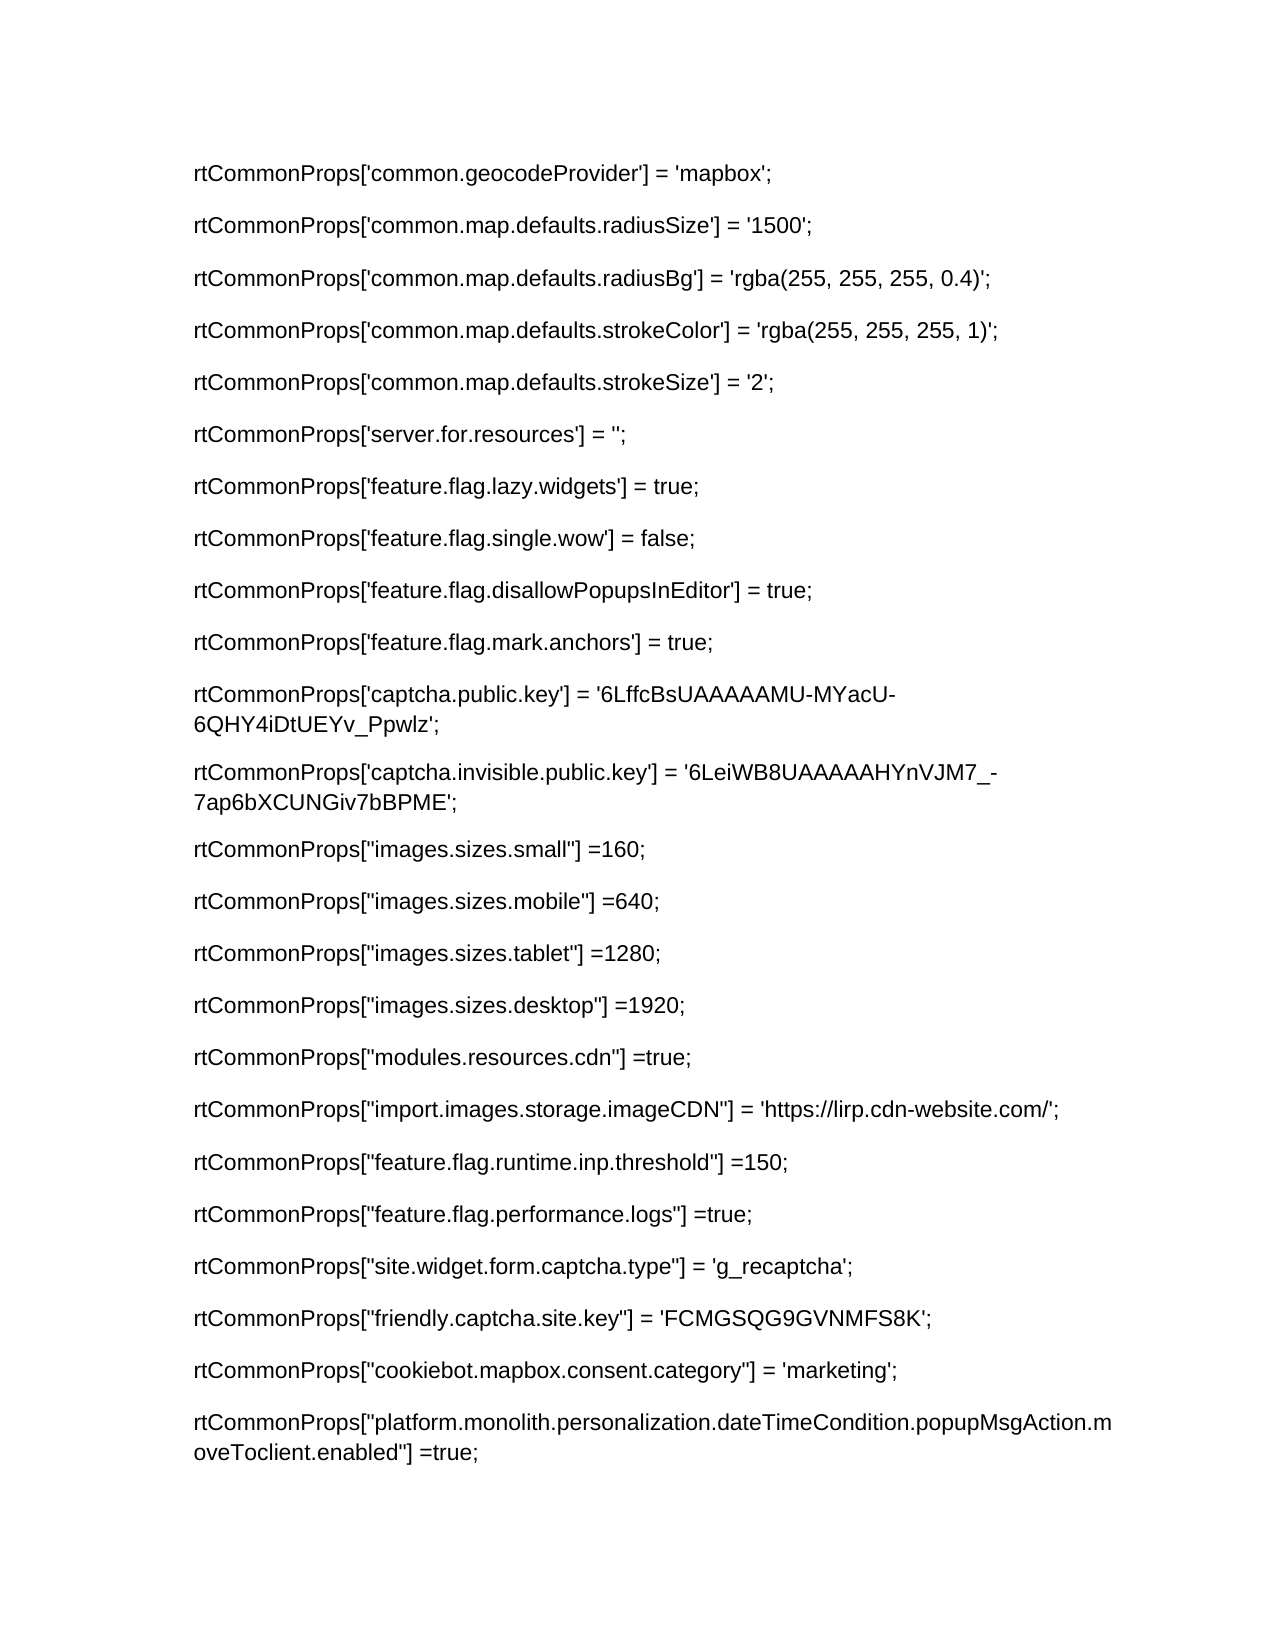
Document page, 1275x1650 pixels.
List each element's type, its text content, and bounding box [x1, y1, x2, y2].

table_cell [150, 567, 183, 619]
table_cell rtCommonProps["import.images.storage.imageCDN"] = 'https://lirp.cdn-website.com/'; [183, 1086, 1125, 1138]
table_cell [150, 878, 183, 930]
table_cell [150, 1086, 183, 1138]
table_cell [150, 1242, 183, 1294]
table_cell [150, 1190, 183, 1242]
table_cell [150, 1034, 183, 1086]
table_cell [150, 671, 183, 748]
table_cell [150, 358, 183, 410]
table_cell rtCommonProps["feature.flag.performance.logs"] =true; [183, 1190, 1125, 1242]
table_cell [150, 1294, 183, 1346]
table_cell [150, 463, 183, 514]
table_cell rtCommonProps['server.for.resources'] = ''; [183, 410, 1125, 462]
table_cell rtCommonProps["cookiebot.mapbox.consent.category"] = 'marketing'; [183, 1346, 1125, 1398]
table_cell [150, 930, 183, 982]
table_cell [150, 254, 183, 306]
table_cell rtCommonProps["images.sizes.tablet"] =1280; [183, 930, 1125, 982]
table_cell rtCommonProps["friendly.captcha.site.key"] = 'FCMGSQG9GVNMFS8K'; [183, 1294, 1125, 1346]
table_cell [150, 410, 183, 462]
table_cell rtCommonProps['common.map.defaults.radiusSize'] = '1500'; [183, 202, 1125, 254]
table_cell rtCommonProps['feature.flag.lazy.widgets'] = true; [183, 463, 1125, 514]
table_cell [150, 1346, 183, 1398]
table_cell rtCommonProps["feature.flag.runtime.inp.threshold"] =150; [183, 1138, 1125, 1190]
table_cell [150, 306, 183, 358]
table_cell rtCommonProps['feature.flag.disallowPopupsInEditor'] = true; [183, 567, 1125, 619]
table_cell [150, 150, 183, 202]
table_cell rtCommonProps['feature.flag.single.wow'] = false; [183, 515, 1125, 567]
table_cell [150, 982, 183, 1034]
table_cell rtCommonProps["modules.resources.cdn"] =true; [183, 1034, 1125, 1086]
table_cell rtCommonProps["images.sizes.desktop"] =1920; [183, 982, 1125, 1034]
table_cell rtCommonProps['feature.flag.mark.anchors'] = true; [183, 619, 1125, 671]
table_cell [150, 515, 183, 567]
table_cell rtCommonProps["site.widget.form.captcha.type"] = 'g_recaptcha'; [183, 1242, 1125, 1294]
table_cell rtCommonProps['captcha.invisible.public.key'] = '6LeiWB8UAAAAAHYnVJM7_-7ap6bXCUNGiv7bBPME'; [183, 748, 1125, 826]
table_cell [150, 619, 183, 671]
table_cell rtCommonProps['common.geocodeProvider'] = 'mapbox'; [183, 150, 1125, 202]
table_cell [150, 1399, 183, 1476]
table_cell rtCommonProps['common.map.defaults.strokeColor'] = 'rgba(255, 255, 255, 1)'; [183, 306, 1125, 358]
table_cell [150, 202, 183, 254]
table_cell rtCommonProps["images.sizes.small"] =160; [183, 826, 1125, 878]
table_cell rtCommonProps['common.map.defaults.radiusBg'] = 'rgba(255, 255, 255, 0.4)'; [183, 254, 1125, 306]
table_cell [150, 748, 183, 826]
table_cell rtCommonProps['common.map.defaults.strokeSize'] = '2'; [183, 358, 1125, 410]
table_cell [150, 826, 183, 878]
table_cell rtCommonProps["images.sizes.mobile"] =640; [183, 878, 1125, 930]
table_cell [150, 1138, 183, 1190]
table_cell rtCommonProps["platform.monolith.personalization.dateTimeCondition.popupMsgAction.moveToclient.enabled"] =true; [183, 1399, 1125, 1476]
table_cell rtCommonProps['captcha.public.key'] = '6LffcBsUAAAAAMU-MYacU-6QHY4iDtUEYv_Ppwlz'; [183, 671, 1125, 748]
